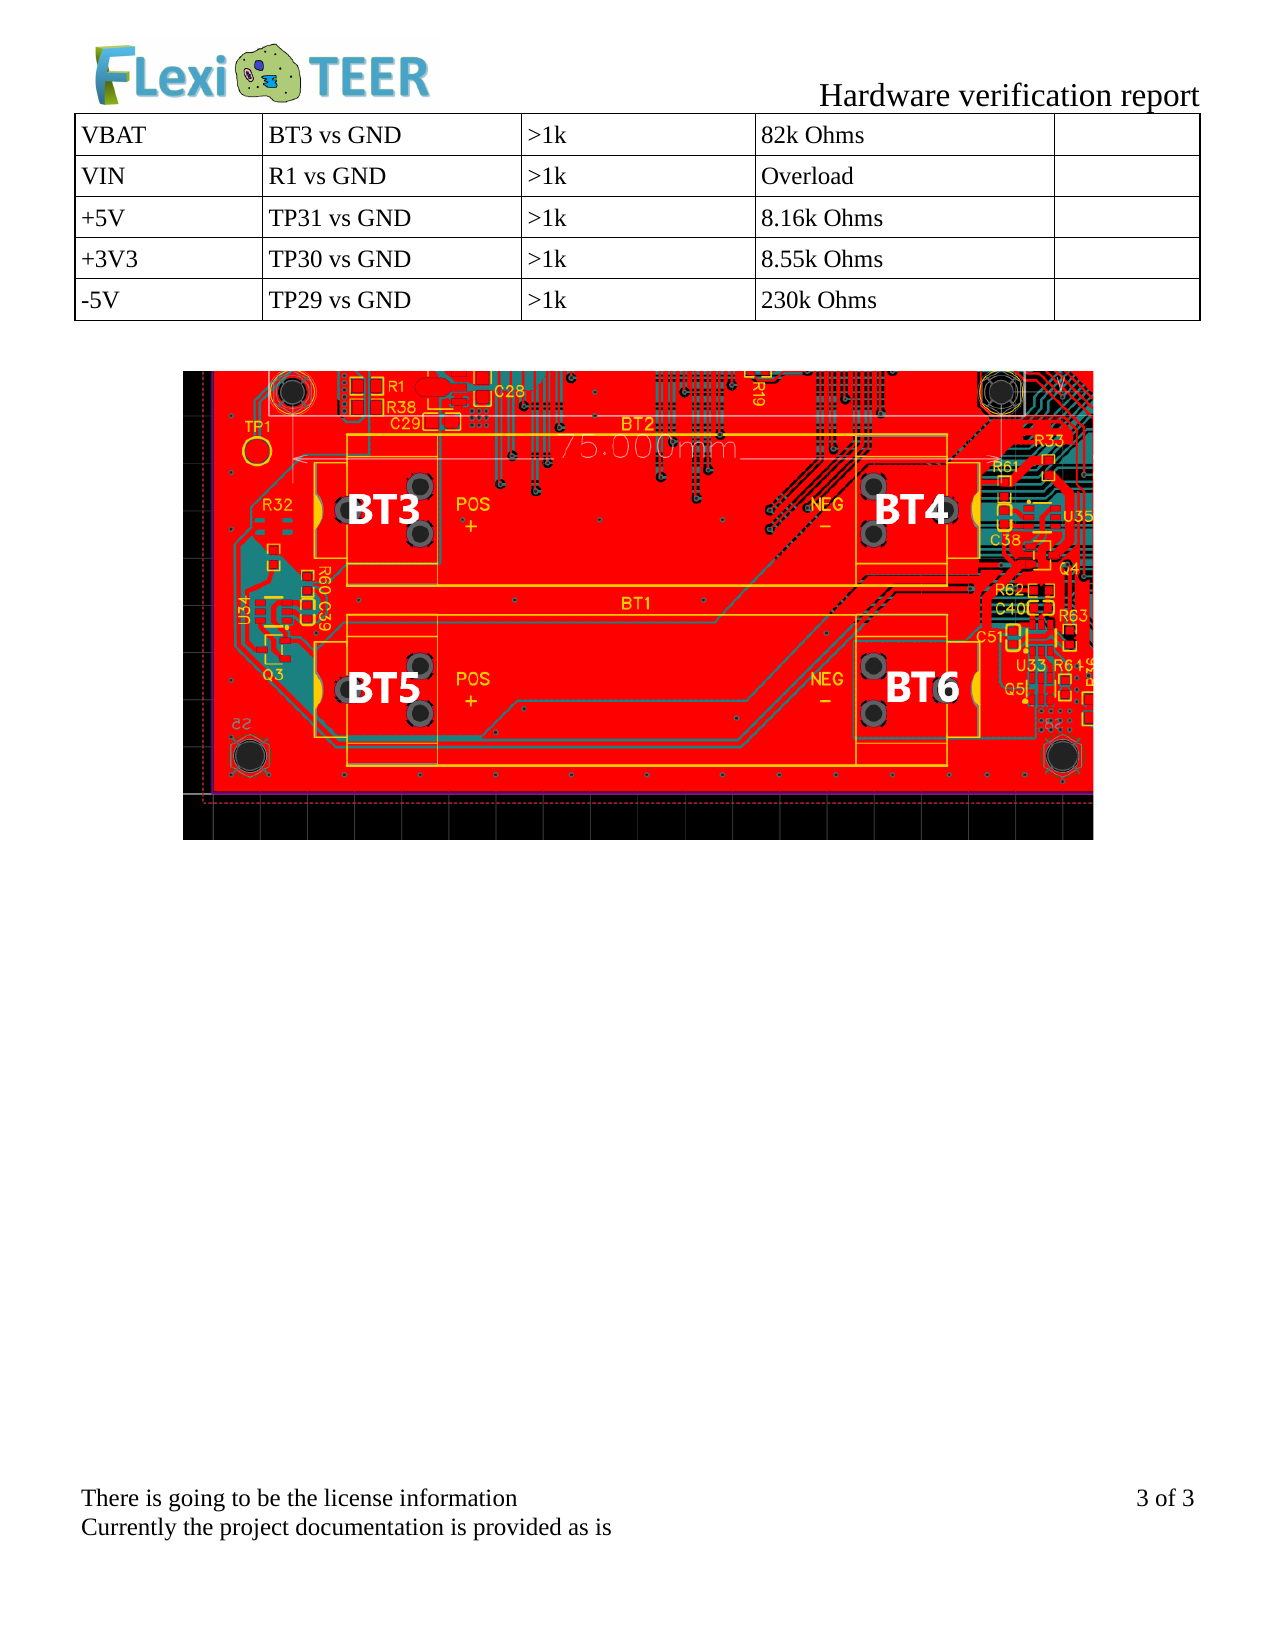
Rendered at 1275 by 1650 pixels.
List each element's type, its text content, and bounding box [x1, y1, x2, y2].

table_cell >1k [522, 279, 755, 319]
table_cell VBAT [76, 114, 262, 154]
table_cell 230k Ohms [756, 279, 1054, 319]
table_cell >1k [522, 114, 755, 154]
table_cell R1 vs GND [263, 156, 521, 196]
table_cell BT3 vs GND [263, 114, 521, 154]
table_cell VIN [76, 156, 262, 196]
table_cell -5V [76, 279, 262, 319]
table_cell 82k Ohms [756, 114, 1054, 154]
table_cell TP30 vs GND [263, 238, 521, 278]
table_cell 8.16k Ohms [756, 197, 1054, 237]
table_cell [1055, 279, 1199, 319]
table_cell TP31 vs GND [263, 197, 521, 237]
table_cell [1055, 238, 1199, 278]
table_cell [1055, 156, 1199, 196]
table_cell +3V3 [76, 238, 262, 278]
table_cell [1055, 197, 1199, 237]
table_cell >1k [522, 238, 755, 278]
table_cell TP29 vs GND [263, 279, 521, 319]
table_cell >1k [522, 156, 755, 196]
table_cell +5V [76, 197, 262, 237]
table_cell Overload [756, 156, 1054, 196]
table_cell 8.55k Ohms [756, 238, 1054, 278]
table_cell [1055, 114, 1199, 154]
table_cell >1k [522, 197, 755, 237]
